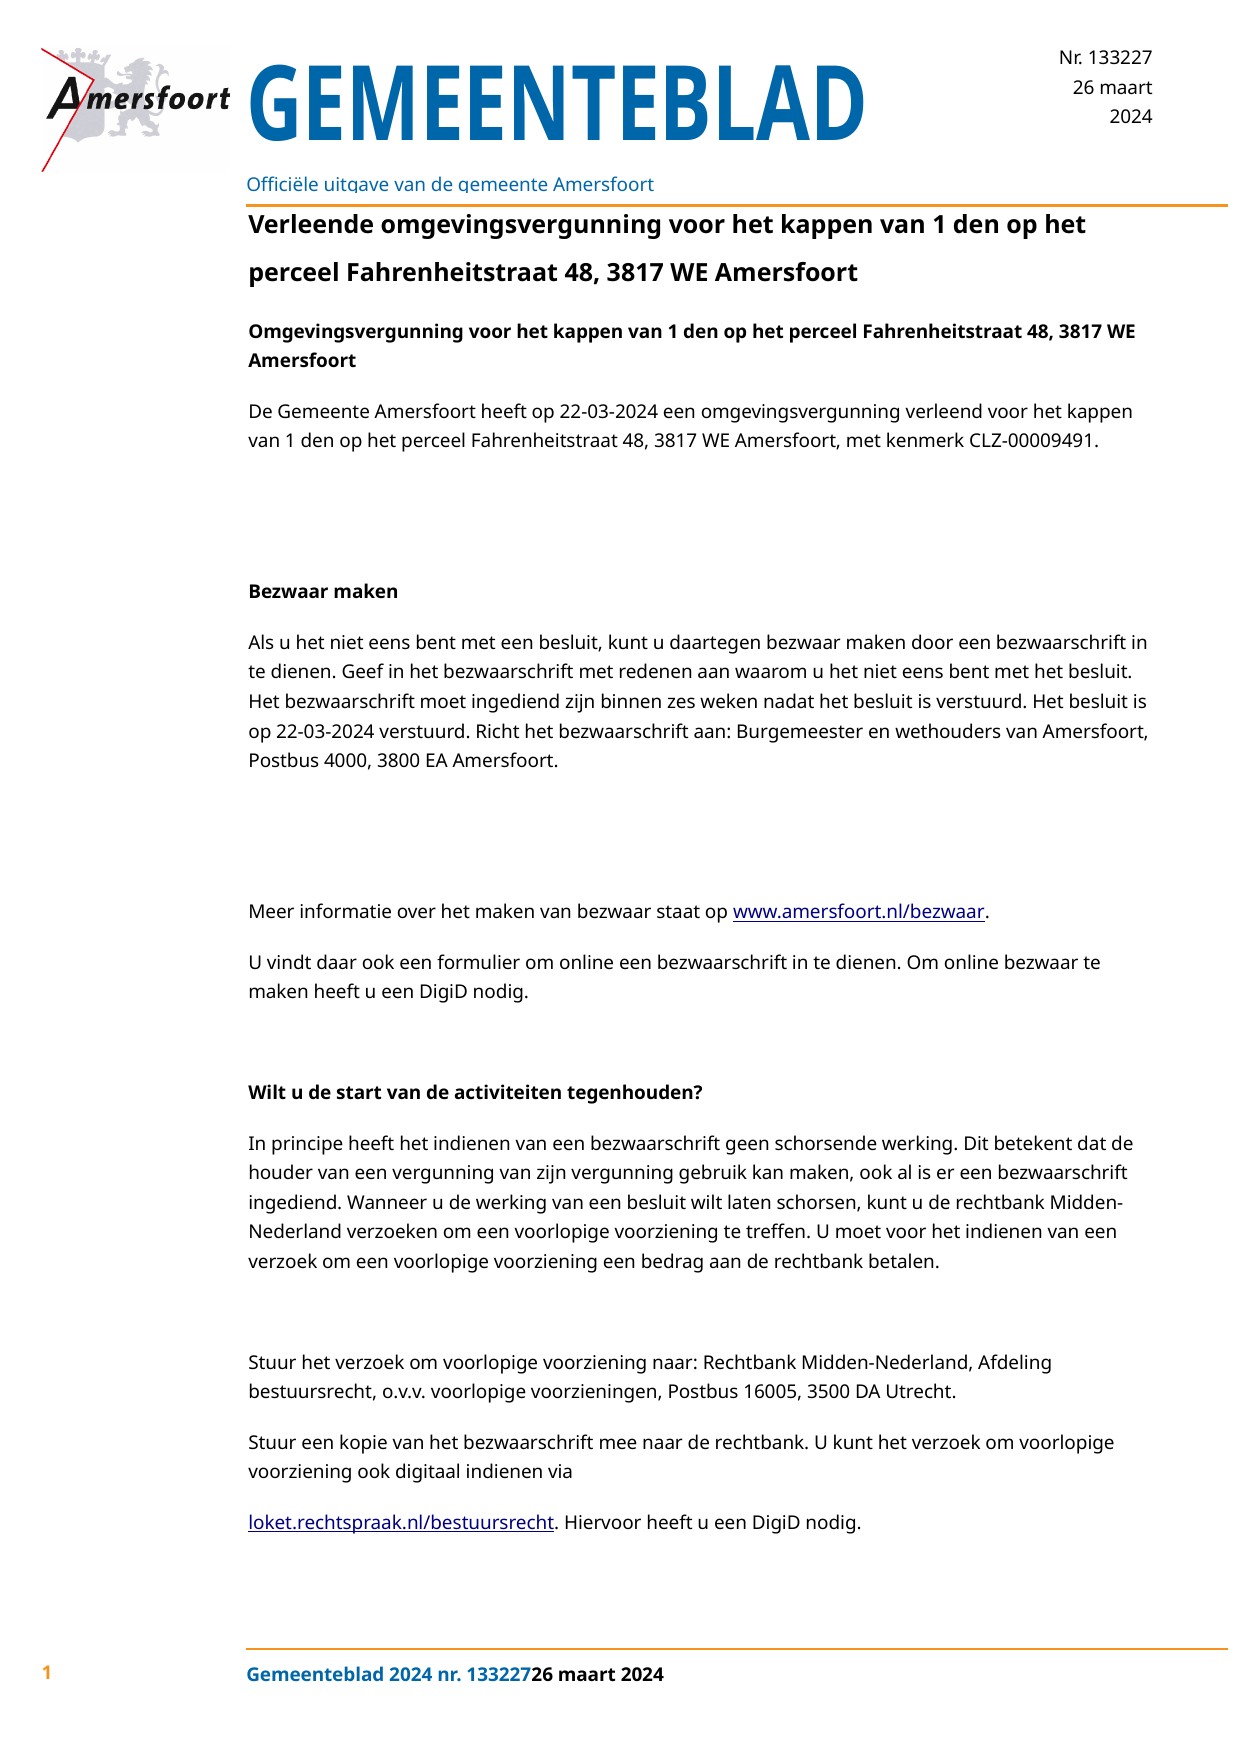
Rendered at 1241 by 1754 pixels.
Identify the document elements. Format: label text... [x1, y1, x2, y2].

text De Gemeente Amersfoort heeft op 22-03-2024 een omgevingsvergunning verleend voor het kappen van 1 den op het perceel Fahrenheitstraat 48, 3817 WE Amersfoort, met kenmerk CLZ-00009491. [248, 398, 1152, 453]
text loket.rechtspraak.nl/bestuursrecht. Hiervoor heeft u een DigiD nodig. [248, 1509, 1152, 1535]
text Stuur een kopie van het bezwaarschrift mee naar de rechtbank. U kunt het verzoek om voorlopige voorziening ook digitaal indienen via [248, 1429, 1152, 1484]
text Stuur het verzoek om voorlopige voorziening naar: Rechtbank Midden-Nederland, Afdeling bestuursrecht, o.v.v. voorlopige voorzieningen, Postbus 16005, 3500 DA Utrecht. [248, 1349, 1152, 1404]
text Verleende omgevingsvergunning voor het kappen van 1 den op het perceel Fahrenheitstraat 48, 3817 WE Amersfoort [248, 207, 1152, 288]
text Bezwaar maken [248, 579, 1152, 604]
text U vindt daar ook een formulier om online een bezwaarschrift in te dienen. Om online bezwaar te maken heeft u een DigiD nodig. [248, 949, 1152, 1004]
text Meer informatie over het maken van bezwaar staat op www.amersfoort.nl/bezwaar. [248, 899, 1152, 924]
text In principe heeft het indienen van een bezwaarschrift geen schorsende werking. Dit betekent dat de houder van een vergunning van zijn vergunning gebruik kan maken, ook al is er een bezwaarschrift ingediend. Wanneer u de werking van een besluit wilt laten schorsen, kunt u de rechtbank Midden-Nederland verzoeken om een voorlopige voorziening te treffen. U moet voor het indienen van een verzoek om een voorlopige voorziening een bedrag aan de rechtbank betalen. [248, 1130, 1152, 1274]
text Als u het niet eens bent met een besluit, kunt u daartegen bezwaar maken door een bezwaarschrift in te dienen. Geef in het bezwaarschrift met redenen aan waarom u het niet eens bent met het besluit. Het bezwaarschrift moet ingediend zijn binnen zes weken nadat het besluit is verstuurd. Het besluit is op 22-03-2024 verstuurd. Richt het bezwaarschrift aan: Burgemeester en wethouders van Amersfoort, Postbus 4000, 3800 EA Amersfoort. [248, 629, 1152, 773]
text Wilt u de start van de activiteiten tegenhouden? [248, 1079, 1152, 1105]
text Omgevingsvergunning voor het kappen van 1 den op het perceel Fahrenheitstraat 48, 3817 WE Amersfoort [248, 318, 1152, 373]
picture [41, 47, 231, 172]
